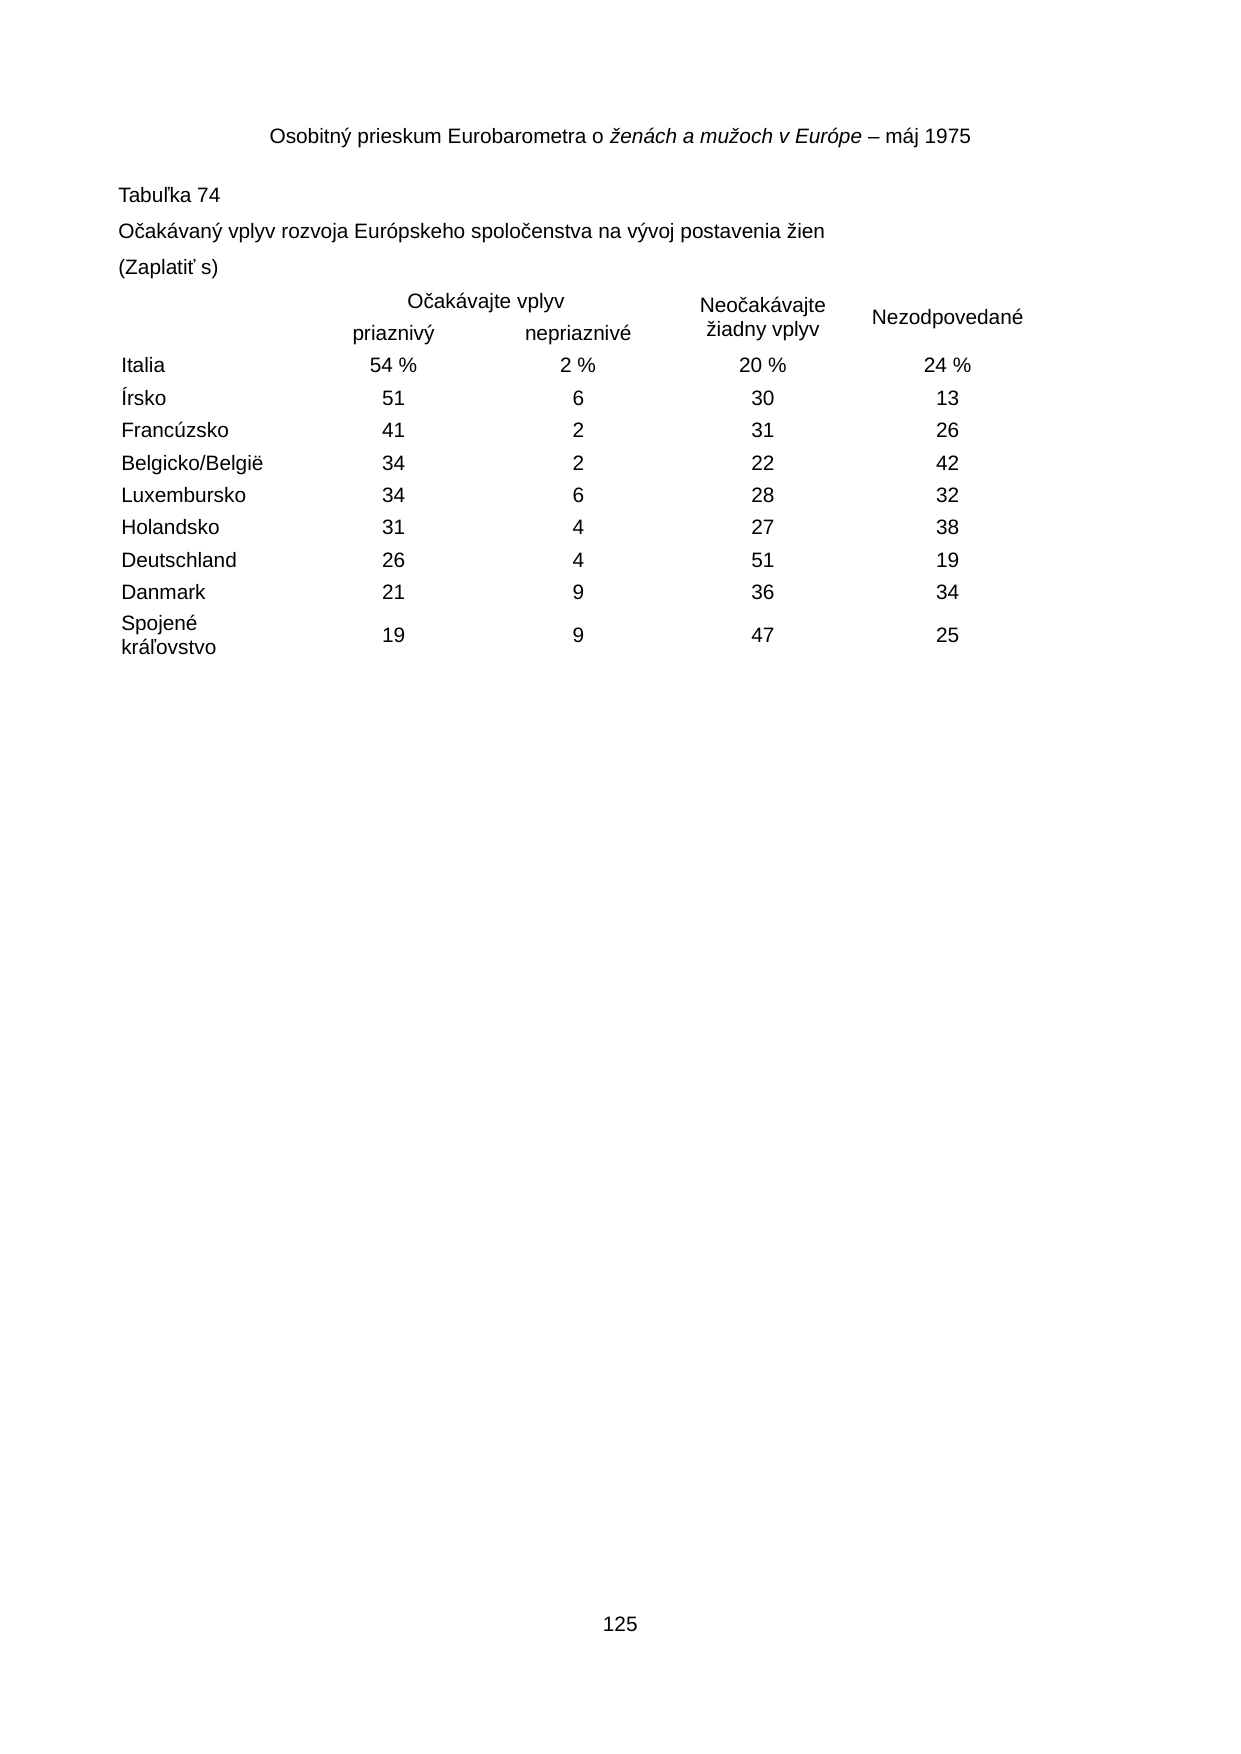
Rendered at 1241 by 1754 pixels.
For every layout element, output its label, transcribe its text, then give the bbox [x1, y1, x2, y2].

table_cell Holandsko [118, 511, 301, 543]
table_cell 34 [301, 446, 486, 479]
table_cell 30 [670, 381, 855, 414]
table_cell 4 [486, 511, 670, 543]
text Tabuľka 74 [118, 183, 1122, 207]
table_cell 26 [301, 544, 486, 576]
table_cell 6 [486, 479, 670, 511]
table_cell 31 [301, 511, 486, 543]
table_cell 28 [670, 479, 855, 511]
table_cell 34 [301, 479, 486, 511]
table_cell 13 [855, 381, 1040, 414]
table_cell Francúzsko [118, 414, 301, 446]
table_cell 2 [486, 446, 670, 479]
table_cell 19 [855, 544, 1040, 576]
table_cell 19 [301, 608, 486, 662]
table_cell Danmark [118, 576, 301, 608]
table_cell 24 % [855, 349, 1040, 381]
table_cell 21 [301, 576, 486, 608]
table_header Očakávajte vplyv [301, 284, 670, 317]
table_cell Luxembursko [118, 479, 301, 511]
table_cell 4 [486, 544, 670, 576]
table_cell priaznivý [301, 317, 486, 349]
table_header Neočakávajte žiadny vplyv [670, 284, 855, 349]
table_cell 47 [670, 608, 855, 662]
table_cell Spojené kráľovstvo [118, 608, 301, 662]
table_cell 9 [486, 576, 670, 608]
table_cell 6 [486, 381, 670, 414]
table_cell 34 [855, 576, 1040, 608]
table_cell 2 % [486, 349, 670, 381]
table_cell Belgicko/België [118, 446, 301, 479]
table_cell 2 [486, 414, 670, 446]
table_cell 51 [670, 544, 855, 576]
table_cell 22 [670, 446, 855, 479]
table_cell 32 [855, 479, 1040, 511]
table_cell 25 [855, 608, 1040, 662]
table_header [118, 284, 301, 317]
table_cell 20 % [670, 349, 855, 381]
table_cell nepriaznivé [486, 317, 670, 349]
table_cell [118, 317, 301, 349]
table_cell 54 % [301, 349, 486, 381]
text (Zaplatiť s) [118, 254, 1122, 278]
table_cell 42 [855, 446, 1040, 479]
table_cell 27 [670, 511, 855, 543]
text Očakávaný vplyv rozvoja Európskeho spoločenstva na vývoj postavenia žien [118, 219, 1122, 243]
table_cell 51 [301, 381, 486, 414]
table_cell 36 [670, 576, 855, 608]
table_cell 31 [670, 414, 855, 446]
table_cell Írsko [118, 381, 301, 414]
table_cell 38 [855, 511, 1040, 543]
table_cell Italia [118, 349, 301, 381]
table_cell 26 [855, 414, 1040, 446]
table_cell 41 [301, 414, 486, 446]
table_cell Deutschland [118, 544, 301, 576]
table_cell 9 [486, 608, 670, 662]
table_header Nezodpovedané [855, 284, 1040, 349]
